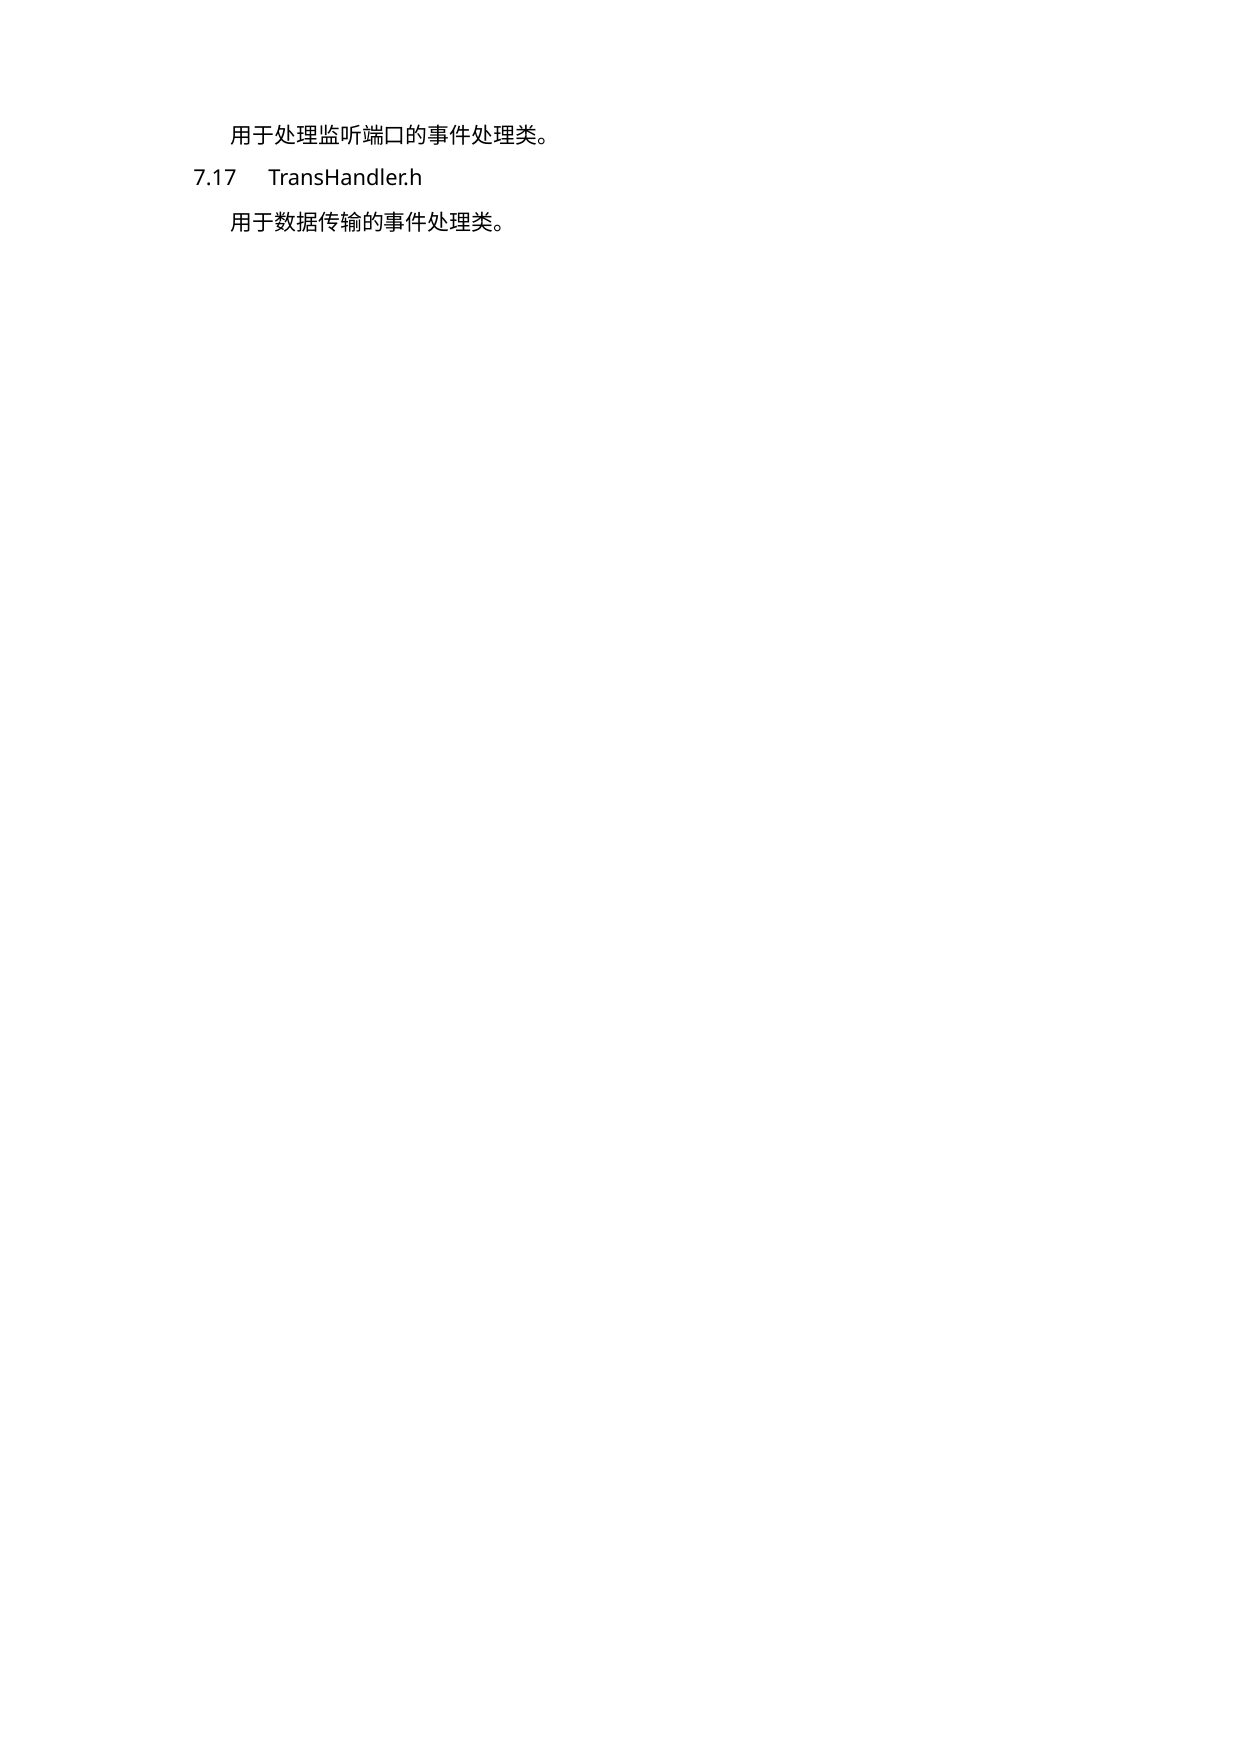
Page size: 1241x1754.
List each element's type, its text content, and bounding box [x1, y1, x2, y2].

list TransHandler.h [193, 162, 1122, 192]
list 用于数据传输的事件处理类。 [193, 204, 1122, 236]
list 用于处理监听端口的事件处理类。 [193, 118, 1122, 150]
